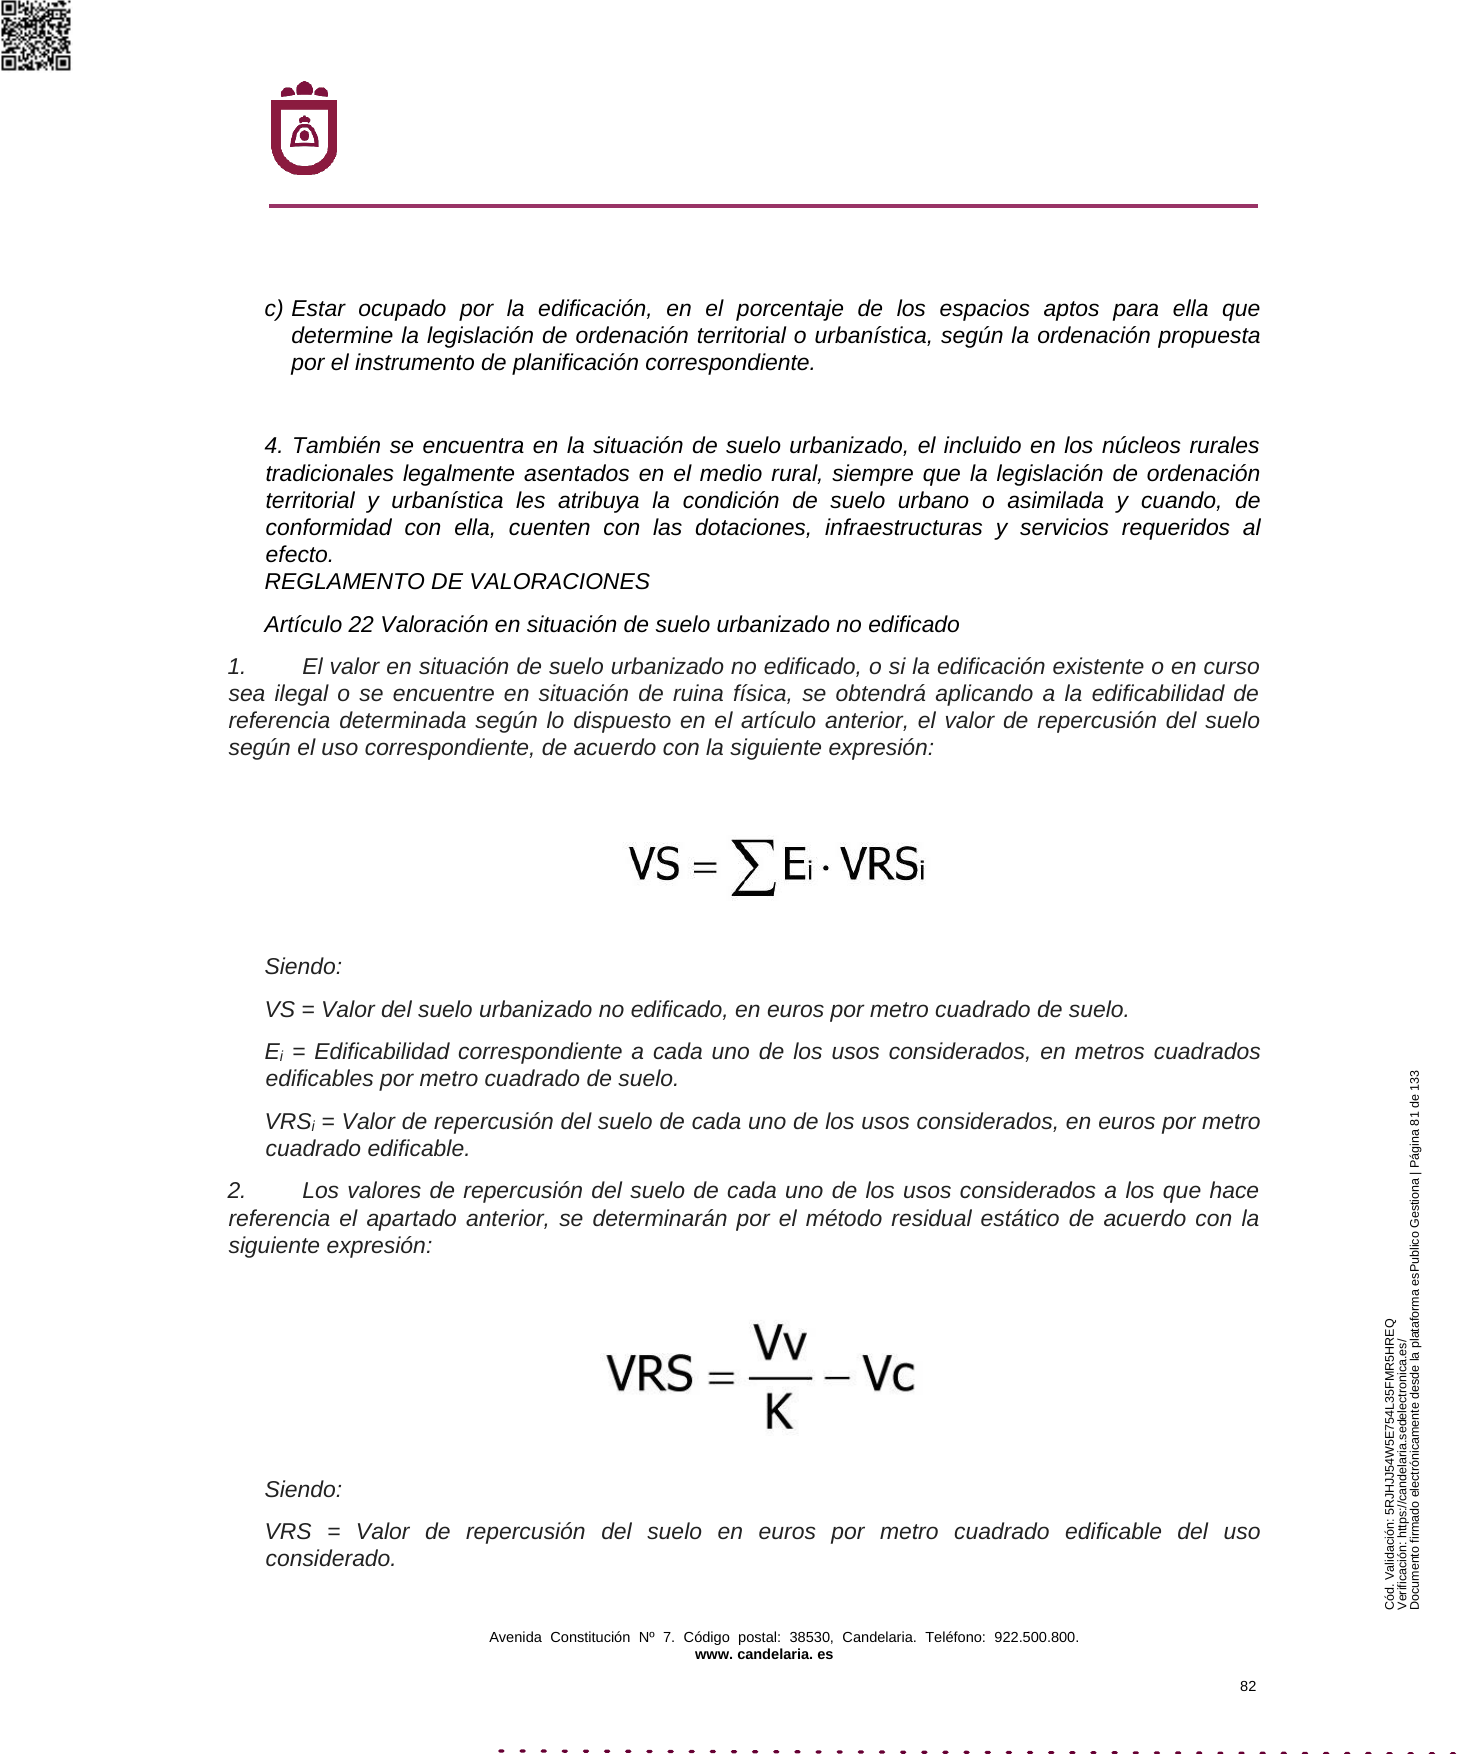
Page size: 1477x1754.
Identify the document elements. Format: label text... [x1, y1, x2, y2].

text VRSi = Valor de repercusión del suelo de cada uno de los usos considerados, en euros por metro cuadrado edificable. [264, 1108, 1263, 1161]
text Siendo: [264, 953, 1263, 979]
text VS = Valor del suelo urbanizado no edificado, en euros por metro cuadrado de suelo. [264, 996, 1263, 1022]
text Siendo: [264, 1476, 1263, 1502]
text VRS = Valor de repercusión del suelo en euros por metro cuadrado edificable del uso considerado. [264, 1518, 1263, 1571]
list Los valores de repercusión del suelo de cada uno de los usos considerados a los que hace referencia el apartado anterior, se determinarán por el método residual estático de acuerdo con la siguiente expresión: [227, 1177, 1263, 1258]
text Artículo 22 Valoración en situación de suelo urbanizado no edificado [264, 611, 1263, 637]
text Ei = Edificabilidad correspondiente a cada uno de los usos considerados, en metros cuadrados edificables por metro cuadrado de suelo. [264, 1038, 1263, 1092]
text 4. También se encuentra en la situación de suelo urbanizado, el incluido en los núcleos rurales tradicionales legalmente asentados en el medio rural, siempre que la legislación de ordenación territorial y urbanística les atribuya la condición de suelo urbano o asimilada y cuando, de conformidad con ella, cuenten con las dotaciones, infraestructuras y servicios requeridos al efecto. [264, 432, 1263, 567]
text REGLAMENTO DE VALORACIONES [264, 568, 1263, 595]
list Estar ocupado por la edificación, en el porcentaje de los espacios aptos para ella que determine la legislación de ordenación territorial o urbanística, según la ordenación propuesta por el instrumento de planificación correspondiente. [264, 294, 1263, 375]
list El valor en situación de suelo urbanizado no edificado, o si la edificación existente o en curso sea ilegal o se encuentre en situación de ruina física, se obtendrá aplicando a la edificabilidad de referencia determinada según lo dispuesto en el artículo anterior, el valor de repercusión del suelo según el uso correspondiente, de acuerdo con la siguiente expresión: [227, 653, 1263, 761]
